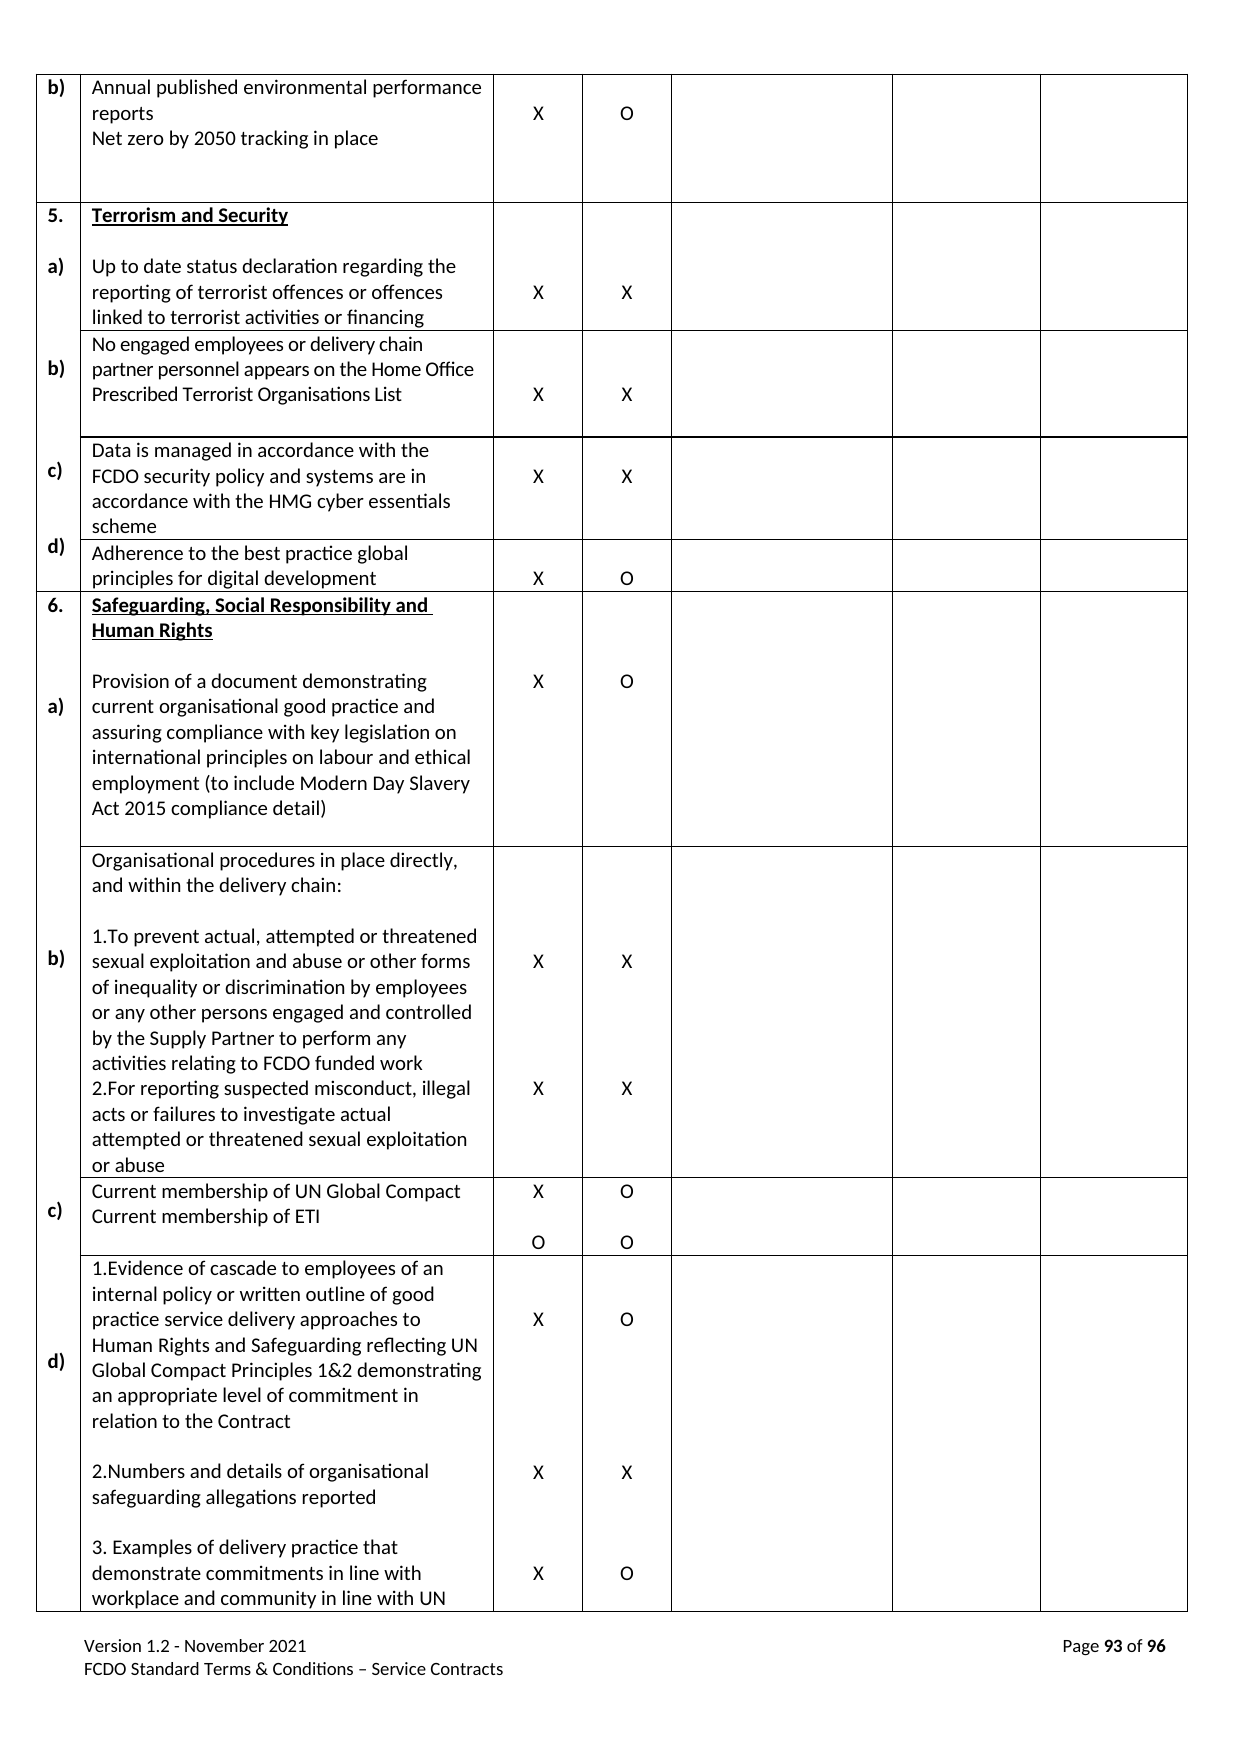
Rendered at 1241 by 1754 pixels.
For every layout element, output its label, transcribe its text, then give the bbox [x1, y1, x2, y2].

table_cell [672, 75, 892, 202]
table_cell X [583, 331, 671, 436]
table_cell No engaged employees or delivery chain partner personnel appears on the Home Office Prescribed Terrorist Organisations List [81, 331, 493, 436]
table_cell [1041, 203, 1187, 330]
table_cell [1041, 331, 1187, 436]
table_cell X [494, 540, 582, 591]
table_cell 6. a) b) c) d) [37, 592, 80, 1611]
table_cell [1041, 1256, 1187, 1611]
table_cell O X O [583, 1256, 671, 1611]
table_cell X [494, 203, 582, 330]
table_cell [672, 331, 892, 436]
table_cell X X [583, 847, 671, 1177]
table_cell [1041, 592, 1187, 846]
table_cell [893, 1178, 1040, 1254]
table_cell X [494, 331, 582, 436]
table_cell O [583, 75, 671, 202]
table_cell Safeguarding, Social Responsibility and Human Rights Provision of a document demonstrating current organisational good practice and assuring compliance with key legislation on international principles on labour and ethical employment (to include Modern Day Slavery Act 2015 compliance detail) [81, 592, 493, 846]
table_cell X [494, 438, 582, 539]
table_cell X [494, 592, 582, 846]
table_cell 1.Evidence of cascade to employees of an internal policy or written outline of good practice service delivery approaches to Human Rights and Safeguarding reflecting UN Global Compact Principles 1&2 demonstrating an appropriate level of commitment in relation to the Contract 2.Numbers and details of organisational safeguarding allegations reported 3. Examples of delivery practice that demonstrate commitments in line with workplace and community in line with UN [81, 1256, 493, 1611]
table_cell 5. a) b) c) d) [37, 203, 80, 591]
table_cell [672, 847, 892, 1177]
table_cell [893, 1256, 1040, 1611]
table_cell [893, 331, 1040, 436]
table_cell Terrorism and Security Up to date status declaration regarding the reporting of terrorist offences or offences linked to terrorist activities or financing [81, 203, 493, 330]
table_cell [893, 540, 1040, 591]
table_cell Adherence to the best practice global principles for digital development [81, 540, 493, 591]
table_cell X O [494, 1178, 582, 1254]
table_cell Organisational procedures in place directly, and within the delivery chain: 1.To prevent actual, attempted or threatened sexual exploitation and abuse or other forms of inequality or discrimination by employees or any other persons engaged and controlled by the Supply Partner to perform any activities relating to FCDO funded work 2.For reporting suspected misconduct, illegal acts or failures to investigate actual attempted or threatened sexual exploitation or abuse [81, 847, 493, 1177]
table_cell X X [494, 847, 582, 1177]
table_cell Annual published environmental performance reports Net zero by 2050 tracking in place [81, 75, 493, 202]
table_cell O [583, 592, 671, 846]
table_cell [672, 1178, 892, 1254]
table_cell [1041, 75, 1187, 202]
table_cell [1041, 1178, 1187, 1254]
table_cell [672, 540, 892, 591]
table_cell Data is managed in accordance with the FCDO security policy and systems are in accordance with the HMG cyber essentials scheme [81, 438, 493, 539]
table_cell O O [583, 1178, 671, 1254]
table_cell X X X [494, 1256, 582, 1611]
table_cell [1041, 847, 1187, 1177]
table_cell [1041, 540, 1187, 591]
table_cell [672, 1256, 892, 1611]
table_cell b) [37, 75, 80, 202]
table_cell [672, 592, 892, 846]
table_cell [1041, 438, 1187, 539]
table_cell X [583, 438, 671, 539]
table_cell X [494, 75, 582, 202]
table_cell [672, 438, 892, 539]
table_cell [893, 438, 1040, 539]
table_cell [672, 203, 892, 330]
table_cell [893, 75, 1040, 202]
table_cell [893, 847, 1040, 1177]
table_cell X [583, 203, 671, 330]
table_cell O [583, 540, 671, 591]
table_cell [893, 203, 1040, 330]
table_cell [893, 592, 1040, 846]
table_cell Current membership of UN Global Compact Current membership of ETI [81, 1178, 493, 1254]
